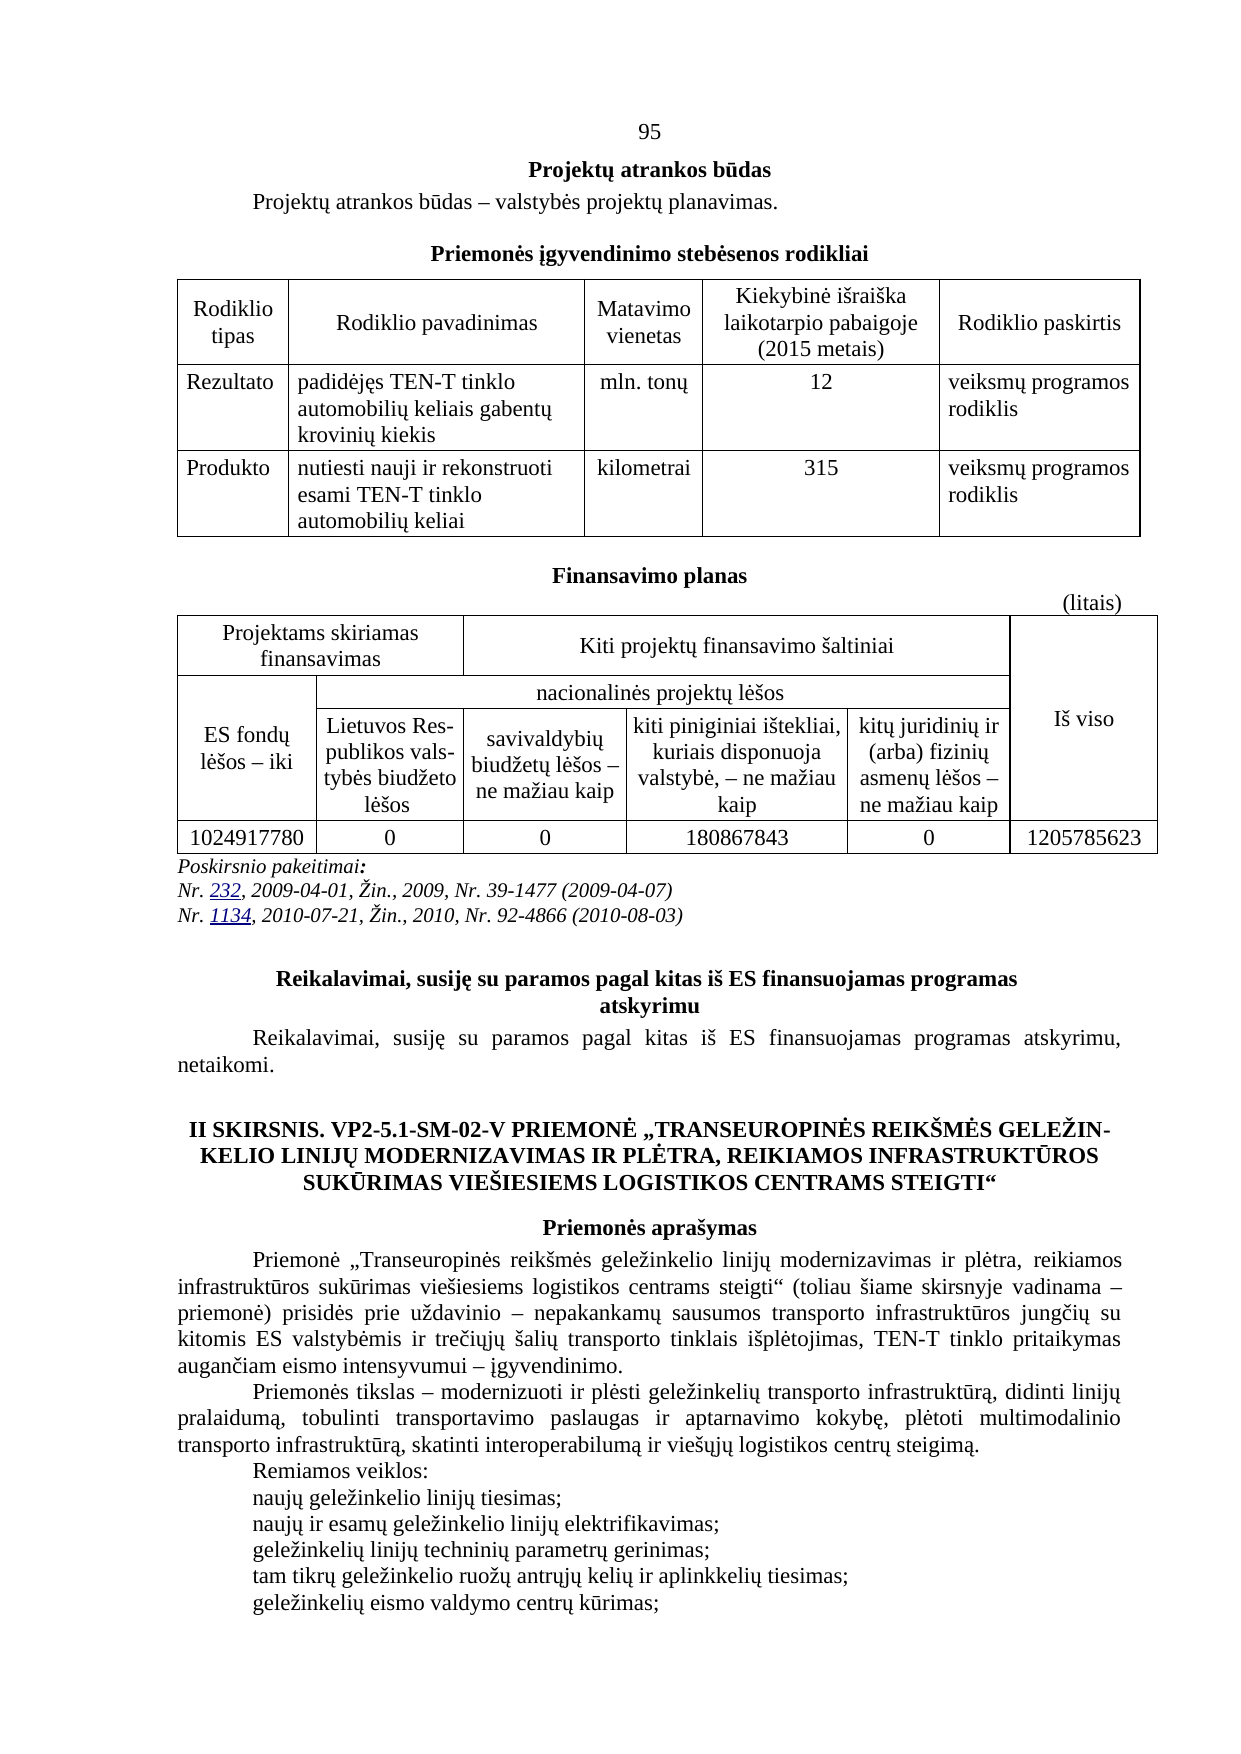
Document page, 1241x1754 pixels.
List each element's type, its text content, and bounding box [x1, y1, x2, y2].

text Priemonės tikslas – modernizuoti ir plėsti geležinkelių transporto infrastruktūrą, didinti linijų pralaidumą, tobulinti transportavimo paslaugas ir aptarnavimo kokybę, plėtoti multimodalinio transporto infrastruktūrą, skatinti interoperabilumą ir viešųjų logistikos centrų steigimą. [177, 1378, 1122, 1457]
subtitle Poskirsnio pakeitimai: [177, 854, 1122, 878]
table_cell 1024917780 [178, 821, 316, 853]
table_cell 1205785623 [1011, 821, 1157, 853]
table_header Kiti projektų finansavimo šaltiniai [464, 616, 1009, 674]
table_header Rodiklio paskirtis [940, 280, 1139, 364]
text Nr. 232, 2009-04-01, Žin., 2009, Nr. 39-1477 (2009-04-07) [177, 878, 1122, 902]
text naujų geležinkelio linijų tiesimas; [177, 1483, 1122, 1510]
table_cell padidėjęs TEN-T tinklo automobilių keliais gabentų krovinių kiekis [289, 365, 584, 450]
table_header Rodiklio tipas [178, 280, 288, 364]
text Priemonė „Transeuropinės reikšmės geležinkelio linijų modernizavimas ir plėtra, reikiamos infrastruktūros sukūrimas viešiesiems logistikos centrams steigti“ (toliau šiame skirsnyje vadinama – priemonė) prisidės prie uždavinio – nepakankamų sausumos transporto infrastruktūros jungčių su kitomis ES valstybėmis ir trečiųjų šalių transporto tinklais išplėtojimas, TEN-T tinklo pritaikymas augančiam eismo intensyvumui – įgyvendinimo. [177, 1246, 1122, 1378]
table_header Kiekybinė išraiška laikotarpio pabaigoje (2015 metais) [703, 280, 939, 364]
text Remiamos veiklos: [177, 1457, 1122, 1483]
text Priemonės aprašymas [177, 1214, 1122, 1240]
table_cell ES fondų lėšos – iki [178, 676, 316, 820]
table_cell 12 [703, 365, 939, 450]
table_cell 315 [703, 451, 939, 536]
table_cell mln. tonų [585, 365, 702, 450]
text Nr. 1134, 2010-07-21, Žin., 2010, Nr. 92-4866 (2010-08-03) [177, 902, 1122, 927]
table_cell 0 [317, 821, 463, 853]
table_cell savivaldybių biudžetų lėšos – ne mažiau kaip [464, 709, 626, 820]
table_cell kilometrai [585, 451, 702, 536]
table_cell Produkto [178, 451, 288, 536]
text Reikalavimai, susiję su paramos pagal kitas iš ES finansuojamas programas atskyrimu [177, 939, 1122, 1018]
table_cell Lietuvos Res­publikos vals­tybės biudžeto lėšos [317, 709, 463, 820]
table_header Iš viso [1011, 616, 1157, 820]
text Projektų atrankos būdas – valstybės projektų planavimas. [177, 188, 1122, 214]
table_cell 180867843 [627, 821, 847, 853]
text Priemonės įgyvendinimo stebėsenos rodikliai [177, 239, 1122, 266]
table_cell kitų juridinių ir (arba) fizinių asmenų lėšos – ne mažiau kaip [848, 709, 1009, 820]
subtitle II SKIRSNIS. VP2-5.1-SM-02-V priemonė „TRANSEUROPINĖS REIKŠMĖS geležin­kelio linijų modernizavimas ir plėtra, reikiamos infrastruktūros sukūrimas viešiesiems logistikos centrams steigti“ [177, 1116, 1122, 1195]
table_cell nacionalinės projektų lėšos [317, 676, 1009, 708]
table_cell kiti piniginiai ištekliai, kuriais disponuoja valstybė, – ne mažiau kaip [627, 709, 847, 820]
text Projektų atrankos būdas [177, 156, 1122, 182]
table_cell veiksmų programos rodiklis [940, 365, 1139, 450]
table_cell Rezultato [178, 365, 288, 450]
text tam tikrų geležinkelio ruožų antrųjų kelių ir aplinkkelių tiesimas; [177, 1563, 1122, 1589]
text (litais) [177, 589, 1122, 615]
text geležinkelių eismo valdymo centrų kūrimas; [177, 1589, 1122, 1615]
table_cell veiksmų programos rodiklis [940, 451, 1139, 536]
table_cell 0 [464, 821, 626, 853]
text Reikalavimai, susiję su paramos pagal kitas iš ES finansuojamas programas atskyrimu, netaikomi. [177, 1024, 1122, 1077]
text geležinkelių linijų techninių parametrų gerinimas; [177, 1536, 1122, 1563]
table_header Projektams skiriamas finansavimas [178, 616, 463, 674]
table_header Rodiklio pavadinimas [289, 280, 584, 364]
text Finansavimo planas [177, 562, 1122, 589]
table_header Matavimo vienetas [585, 280, 702, 364]
table_cell 0 [848, 821, 1009, 853]
table_cell nutiesti nauji ir rekonstruoti esami TEN-T tinklo automobilių keliai [289, 451, 584, 536]
text naujų ir esamų geležinkelio linijų elektrifikavimas; [177, 1510, 1122, 1536]
